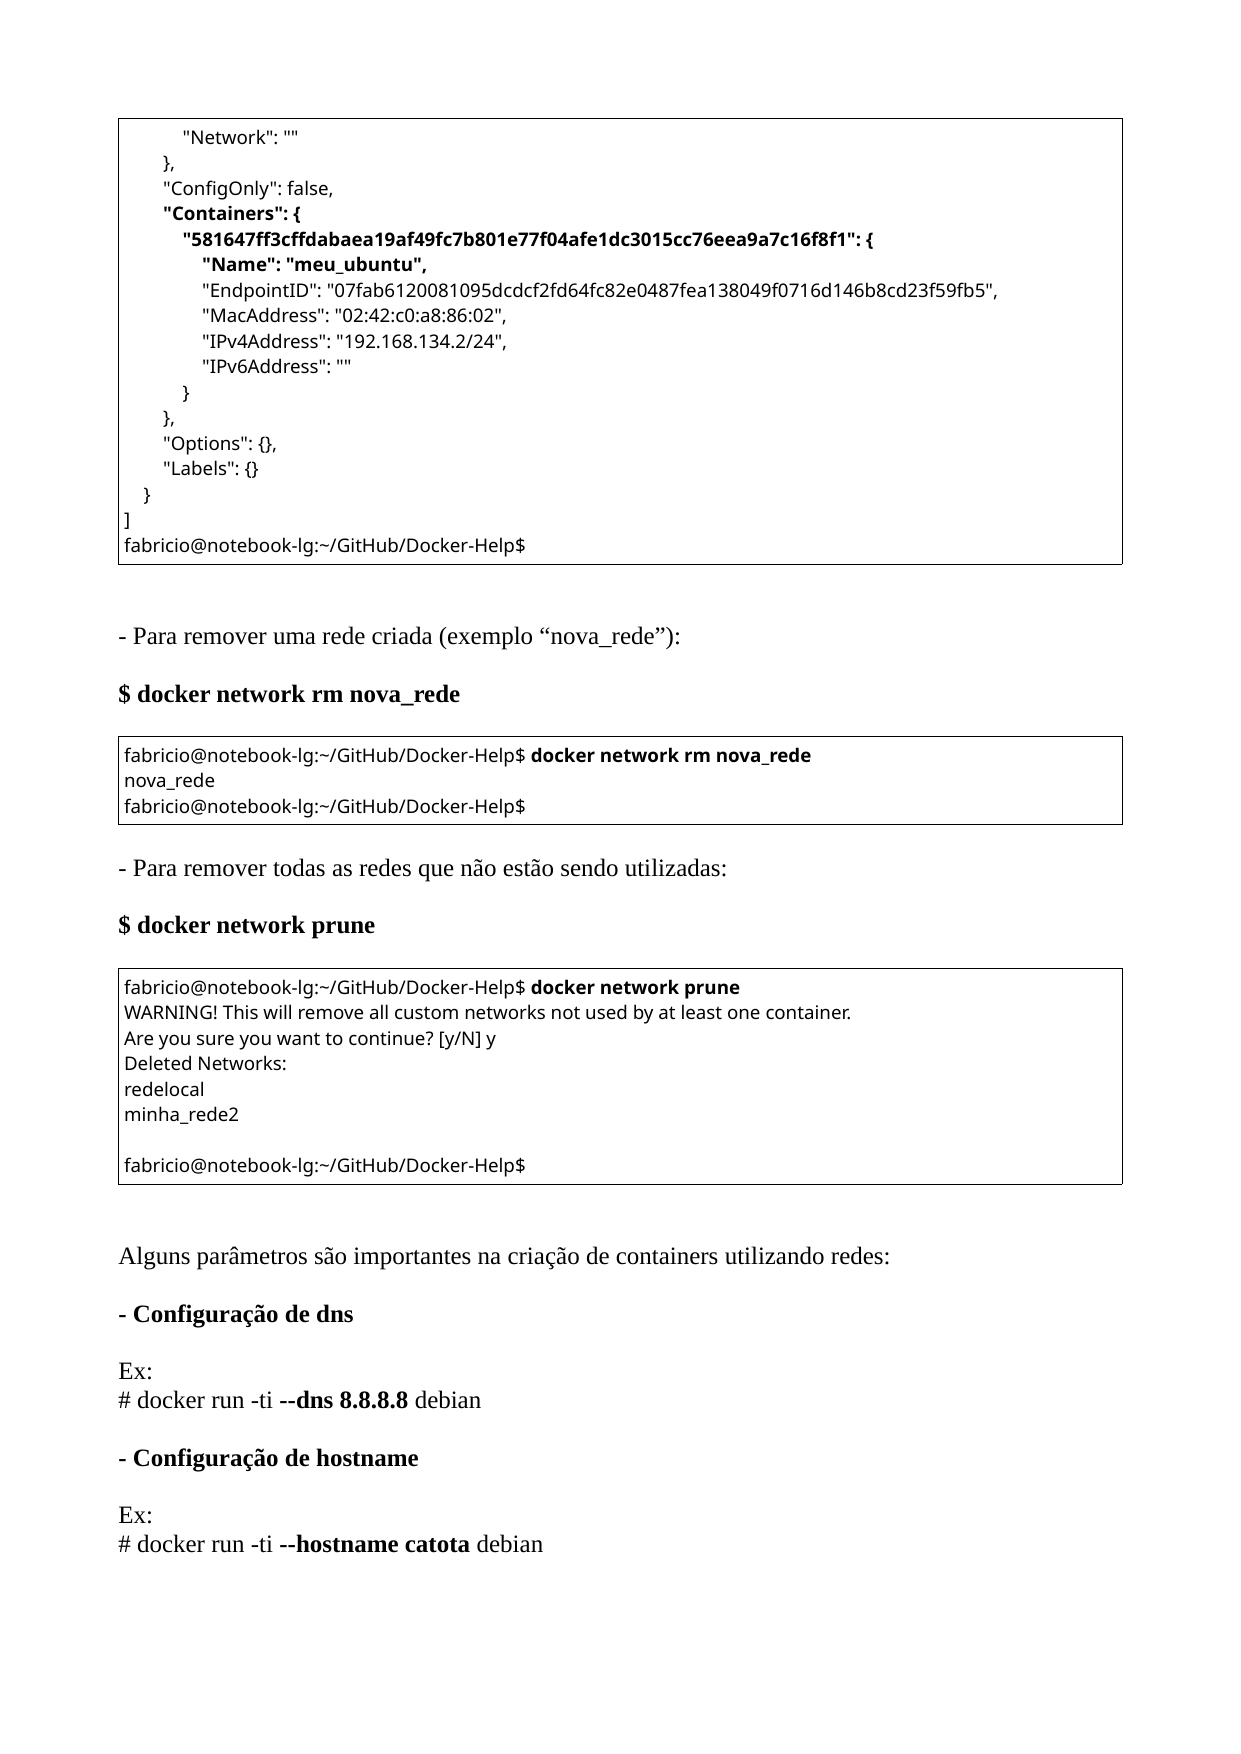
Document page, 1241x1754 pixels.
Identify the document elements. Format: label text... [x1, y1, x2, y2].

text # docker run -ti --dns 8.8.8.8 debian [118, 1385, 1122, 1414]
text $ docker network prune [118, 911, 1122, 939]
table_header "Network": "" }, "ConfigOnly": false, "Containers": { "581647ff3cffdabaea19af49fc7b801e77f04afe1dc3015cc76eea9a7c16f8f1": { "Name": "meu_ubuntu", "EndpointID": "07fab6120081095dcdcf2fd64fc82e0487fea138049f0716d146b8cd23f59fb5", "MacAddress": "02:42:c0:a8:86:02", "IPv4Address": "192.168.134.2/24", "IPv6Address": "" } }, "Options": {}, "Labels": {} } ] fabricio@notebook-lg:~/GitHub/Docker-Help$ [119, 119, 1122, 563]
text - Para remover uma rede criada (exemplo “nova_rede”): [118, 621, 1122, 650]
table_header fabricio@notebook-lg:~/GitHub/Docker-Help$ docker network prune WARNING! This will remove all custom networks not used by at least one container. Are you sure you want to continue? [y/N] y Deleted Networks: redelocal minha_rede2 fabricio@notebook-lg:~/GitHub/Docker-Help$ [119, 969, 1122, 1184]
text Ex: [118, 1500, 1122, 1529]
table_header fabricio@notebook-lg:~/GitHub/Docker-Help$ docker network rm nova_rede nova_rede fabricio@notebook-lg:~/GitHub/Docker-Help$ [119, 737, 1122, 824]
text - Configuração de dns [118, 1299, 1122, 1328]
text - Para remover todas as redes que não estão sendo utilizadas: [118, 853, 1122, 882]
text Ex: [118, 1356, 1122, 1385]
text # docker run -ti --hostname catota debian [118, 1529, 1122, 1558]
text $ docker network rm nova_rede [118, 679, 1122, 707]
text - Configuração de hostname [118, 1443, 1122, 1471]
text Alguns parâmetros são importantes na criação de containers utilizando redes: [118, 1241, 1122, 1270]
